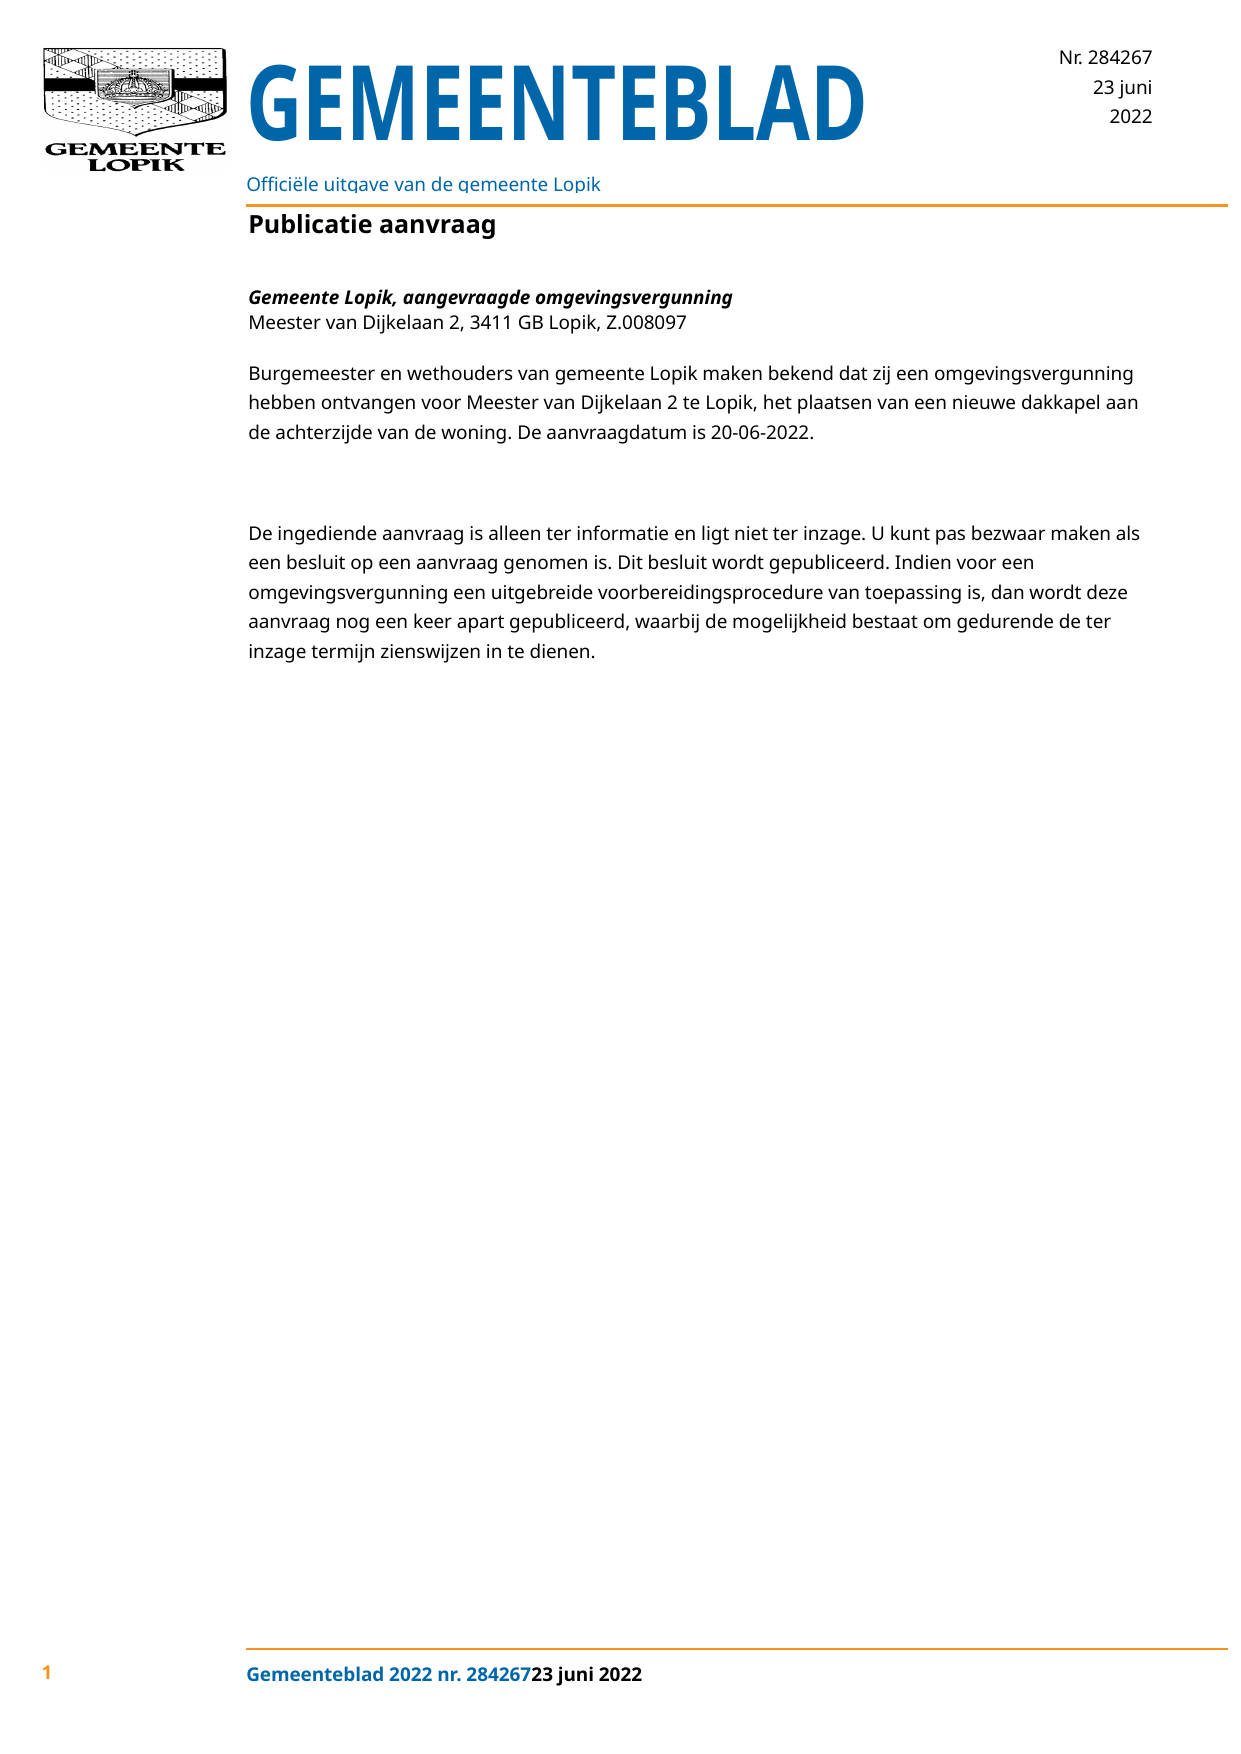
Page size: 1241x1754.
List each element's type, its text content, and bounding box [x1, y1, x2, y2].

text De ingediende aanvraag is alleen ter informatie en ligt niet ter inzage. U kunt pas bezwaar maken als een besluit op een aanvraag genomen is. Dit besluit wordt gepubliceerd. Indien voor een omgevingsvergunning een uitgebreide voorbereidingsprocedure van toepassing is, dan wordt deze aanvraag nog een keer apart gepubliceerd, waarbij de mogelijkheid bestaat om gedurende de ter inzage termijn zienswijzen in te dienen. [248, 520, 1152, 664]
text Burgemeester en wethouders van gemeente Lopik maken bekend dat zij een omgevingsvergunning hebben ontvangen voor Meester van Dijkelaan 2 te Lopik, het plaatsen van een nieuwe dakkapel aan de achterzijde van de woning. De aanvraagdatum is 20-06-2022. [248, 360, 1152, 445]
text Publicatie aanvraag [248, 207, 1152, 241]
picture [41, 47, 231, 172]
text Gemeente Lopik, aangevraagde omgevingsvergunning [248, 284, 1152, 309]
text Meester van Dijkelaan 2, 3411 GB Lopik, Z.008097 [248, 309, 1152, 335]
